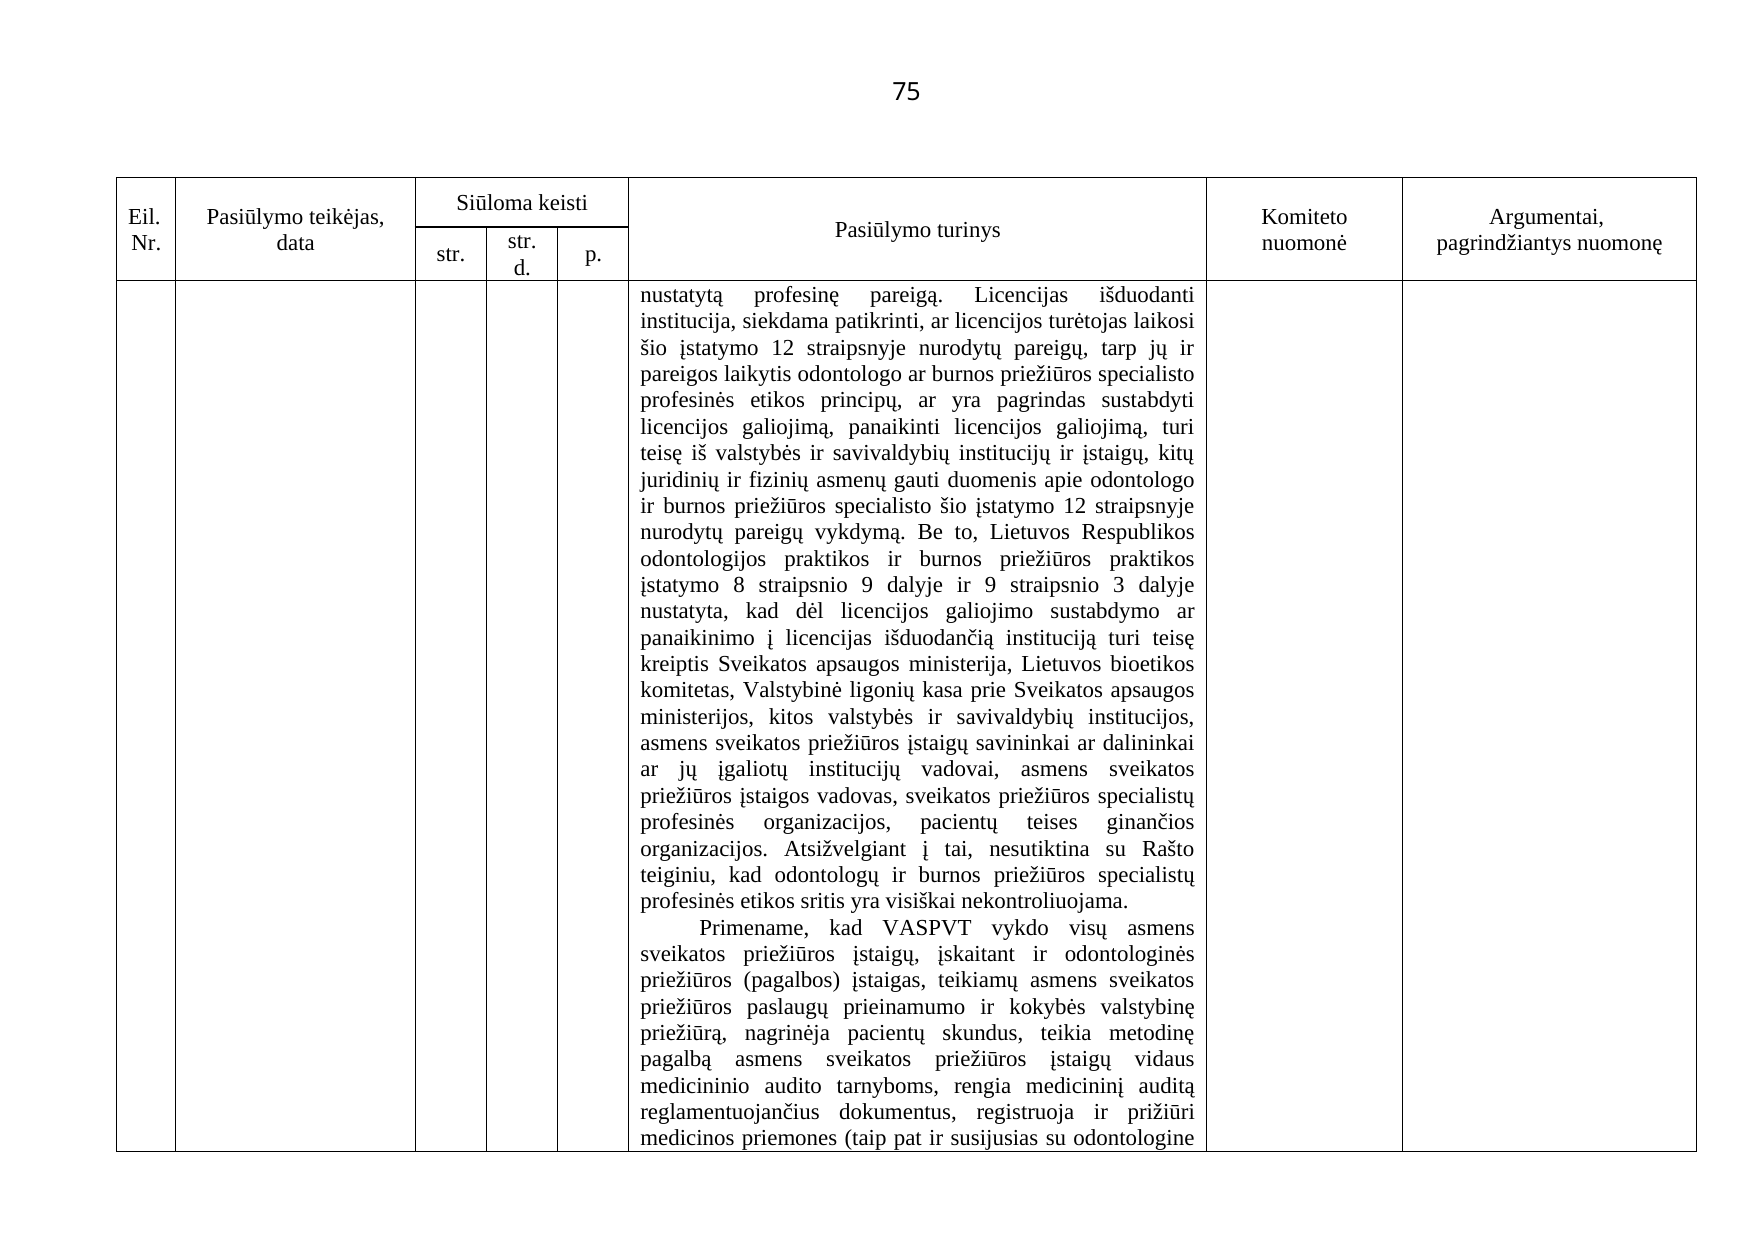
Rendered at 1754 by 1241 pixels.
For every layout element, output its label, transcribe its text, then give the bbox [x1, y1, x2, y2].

table_cell [1403, 281, 1696, 1151]
table_cell nustatytą profesinę pareigą. Licencijas išduodanti institucija, siekdama patikrinti, ar licencijos turėtojas laikosi šio įstatymo 12 straipsnyje nurodytų pareigų, tarp jų ir pareigos laikytis odontologo ar burnos priežiūros specialisto profesinės etikos principų, ar yra pagrindas sustabdyti licencijos galiojimą, panaikinti licencijos galiojimą, turi teisę iš valstybės ir savivaldybių institucijų ir įstaigų, kitų juridinių ir fizinių asmenų gauti duomenis apie odontologo ir burnos priežiūros specialisto šio įstatymo 12 straipsnyje nurodytų pareigų vykdymą. Be to, Lietuvos Respublikos odontologijos praktikos ir burnos priežiūros praktikos įstatymo 8 straipsnio 9 dalyje ir 9 straipsnio 3 dalyje nustatyta, kad dėl licencijos galiojimo sustabdymo ar panaikinimo į licencijas išduodančią instituciją turi teisę kreiptis Sveikatos apsaugos ministerija, Lietuvos bioetikos komitetas, Valstybinė ligonių kasa prie Sveikatos apsaugos ministerijos, kitos valstybės ir savivaldybių institucijos, asmens sveikatos priežiūros įstaigų savininkai ar dalininkai ar jų įgaliotų institucijų vadovai, asmens sveikatos priežiūros įstaigos vadovas, sveikatos priežiūros specialistų profesinės organizacijos, pacientų teises ginančios organizacijos. Atsižvelgiant į tai, nesutiktina su Rašto teiginiu, kad odontologų ir burnos priežiūros specialistų profesinės etikos sritis yra visiškai nekontroliuojama. Primename, kad VASPVT vykdo visų asmens sveikatos priežiūros įstaigų, įskaitant ir odontologinės priežiūros (pagalbos) įstaigas, teikiamų asmens sveikatos priežiūros paslaugų prieinamumo ir kokybės valstybinę priežiūrą, nagrinėja pacientų skundus, teikia metodinę pagalbą asmens sveikatos priežiūros įstaigų vidaus medicininio audito tarnyboms, rengia medicininį auditą reglamentuojančius dokumentus, registruoja ir prižiūri medicinos priemones (taip pat ir susijusias su odontologine [629, 281, 1206, 1151]
table_header Argumentai, pagrindžiantys nuomonę [1403, 178, 1696, 280]
table_header Komiteto nuomonė [1207, 178, 1402, 280]
table_cell [1207, 281, 1402, 1151]
table_header Siūloma keisti [416, 178, 628, 226]
table_cell [117, 281, 175, 1151]
table_cell [558, 281, 628, 1151]
table_cell [416, 281, 486, 1151]
table_header Pasiūlymo teikėjas, data [176, 178, 415, 280]
table_header Eil. Nr. [117, 178, 175, 280]
table_cell str. [416, 228, 486, 280]
table_cell str. d. [487, 228, 557, 280]
table_cell [487, 281, 557, 1151]
table_cell p. [558, 228, 628, 280]
table_cell [176, 281, 415, 1151]
table_header Pasiūlymo turinys [629, 178, 1206, 280]
